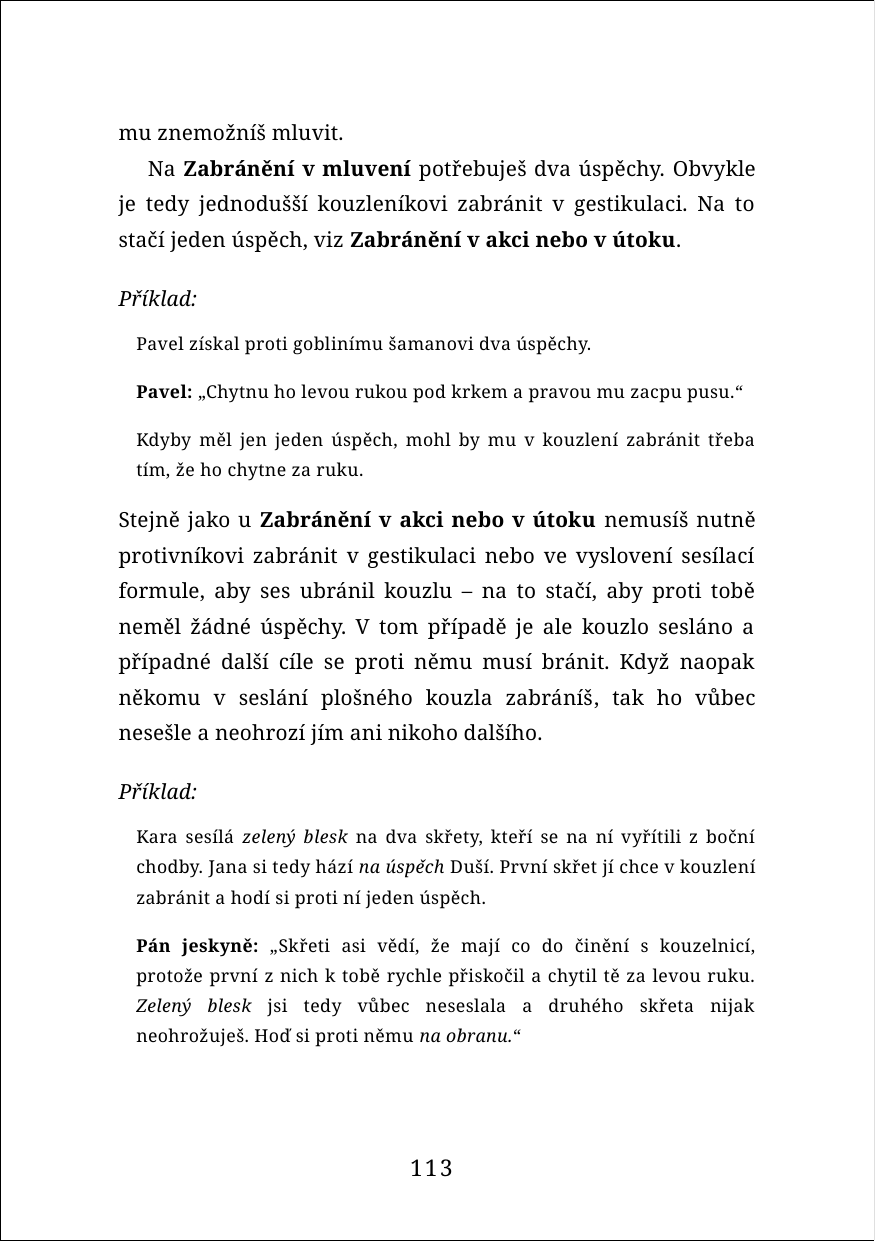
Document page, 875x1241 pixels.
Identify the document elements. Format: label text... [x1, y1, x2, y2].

text mu znemožníš mluvit. Na Zabránění v mluvení potřebuješ dva úspěchy. Obvykle je tedy jednodušší kouzleníkovi zabránit v gestikulaci. Na to stačí jeden úspěch, viz Zabránění v akci nebo v útoku. [118, 118, 756, 253]
text Stejně jako u Zabránění v akci nebo v útoku nemusíš nutně protivníkovi zabránit v gestikulaci nebo ve vyslovení sesílací formule, aby ses ubránil kouzlu – na to stačí, aby proti tobě neměl žádné úspěchy. V tom případě je ale kouzlo sesláno a případné další cíle se proti němu musí bránit. Když naopak někomu v seslání plošného kouzla zabráníš, tak ho vůbec nesešle a neohrozí jím ani nikoho dalšího. [118, 505, 756, 747]
text Příklad: [118, 284, 756, 312]
text Pán jeskyně: „Skřeti asi vědí, že mají co do činění s kouzelnicí, protože první z nich k tobě rychle přiskočil a chytil tě za levou ruku. Zelený blesk jsi tedy vůbec neseslala a druhého skřeta nijak neohrožuješ. Hoď si proti němu na obranu.“ [136, 933, 756, 1048]
text Příklad: [118, 777, 756, 806]
text Pavel: „Chytnu ho levou rukou pod krkem a pravou mu zacpu pusu.“ [136, 379, 756, 403]
text Kara sesílá zelený blesk na dva skřety, kteří se na ní vyřítili z boční chodby. Jana si tedy hází na úspěch Duší. První skřet jí chce v kouzlení zabránit a hodí si proti ní jeden úspěch. [136, 825, 756, 909]
text Kdyby měl jen jeden úspěch, mohl by mu v kouzlení zabránit třeba tím, že ho chytne za ruku. [136, 427, 756, 481]
text Pavel získal proti goblinímu šamanovi dva úspěchy. [136, 331, 756, 355]
